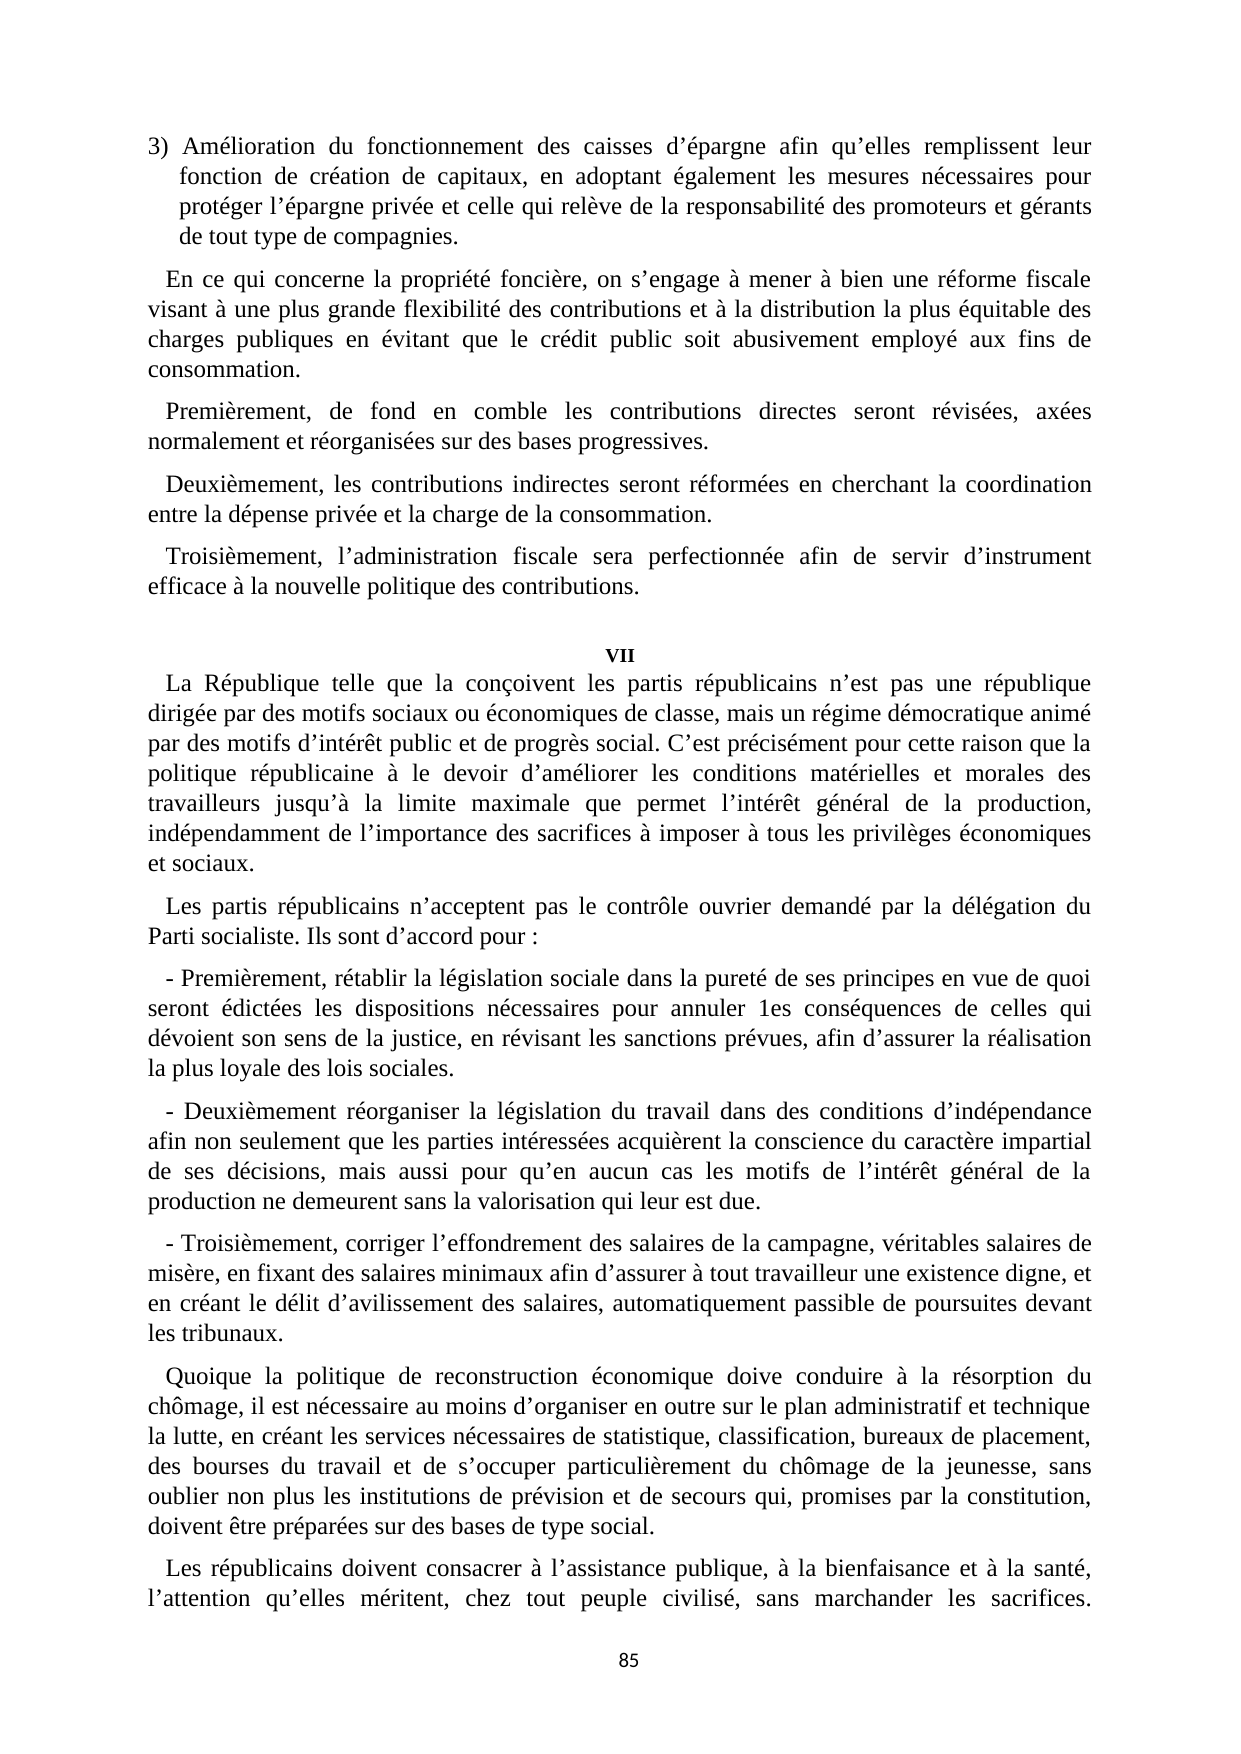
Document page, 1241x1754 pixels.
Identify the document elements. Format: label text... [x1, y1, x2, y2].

text Deuxièmement, les contributions indirectes seront réformées en cherchant la coordination entre la dépense privée et la charge de la consommation. [148, 467, 1092, 527]
text VII [148, 637, 1092, 667]
text - Deuxièmement réorganiser la législation du travail dans des conditions d’indépendance afin non seulement que les parties intéressées acquièrent la conscience du caractère impartial de ses décisions, mais aussi pour qu’en aucun cas les motifs de l’intérêt général de la production ne demeurent sans la valorisation qui leur est due. [148, 1095, 1092, 1215]
text Les républicains doivent consacrer à l’assistance publique, à la bienfaisance et à la santé, l’attention qu’elles méritent, chez tout peuple civilisé, sans marchander les sacrifices. [148, 1552, 1092, 1612]
text Quoique la politique de reconstruction économique doive conduire à la résorption du chômage, il est nécessaire au moins d’organiser en outre sur le plan administratif et technique la lutte, en créant les services nécessaires de statistique, classification, bureaux de placement, des bourses du travail et de s’occuper particulièrement du chômage de la jeunesse, sans oublier non plus les institutions de prévision et de secours qui, promises par la constitution, doivent être préparées sur des bases de type social. [148, 1360, 1092, 1540]
text Premièrement, de fond en comble les contributions directes seront révisées, axées normalement et réorganisées sur des bases progressives. [148, 395, 1092, 455]
text La République telle que la conçoivent les partis républicains n’est pas une république dirigée par des motifs sociaux ou économiques de classe, mais un régime démocratique animé par des motifs d’intérêt public et de progrès social. C’est précisément pour cette raison que la politique républicaine à le devoir d’améliorer les conditions matérielles et morales des travailleurs jusqu’à la limite maximale que permet l’intérêt général de la production, indépendamment de l’importance des sacrifices à imposer à tous les privilèges économiques et sociaux. [148, 667, 1092, 877]
text 3) Amélioration du fonctionnement des caisses d’épargne afin qu’elles remplissent leur fonction de création de capitaux, en adoptant également les mesures nécessaires pour protéger l’épargne privée et celle qui relève de la responsabilité des promoteurs et gérants de tout type de compagnies. [148, 130, 1092, 250]
text Troisièmement, l’administration fiscale sera perfectionnée afin de servir d’instrument efficace à la nouvelle politique des contributions. [148, 540, 1092, 600]
text - Premièrement, rétablir la législation sociale dans la pureté de ses principes en vue de quoi seront édictées les dispositions nécessaires pour annuler 1es conséquences de celles qui dévoient son sens de la justice, en révisant les sanctions prévues, afin d’assurer la réalisation la plus loyale des lois sociales. [148, 962, 1092, 1082]
text - Troisièmement, corriger l’effondrement des salaires de la campagne, véritables salaires de misère, en fixant des salaires minimaux afin d’assurer à tout travailleur une existence digne, et en créant le délit d’avilissement des salaires, automatiquement passible de poursuites devant les tribunaux. [148, 1227, 1092, 1347]
text En ce qui concerne la propriété foncière, on s’engage à mener à bien une réforme fiscale visant à une plus grande flexibilité des contributions et à la distribution la plus équitable des charges publiques en évitant que le crédit public soit abusivement employé aux fins de consommation. [148, 262, 1092, 382]
text Les partis républicains n’acceptent pas le contrôle ouvrier demandé par la délégation du Parti socialiste. Ils sont d’accord pour : [148, 890, 1092, 950]
